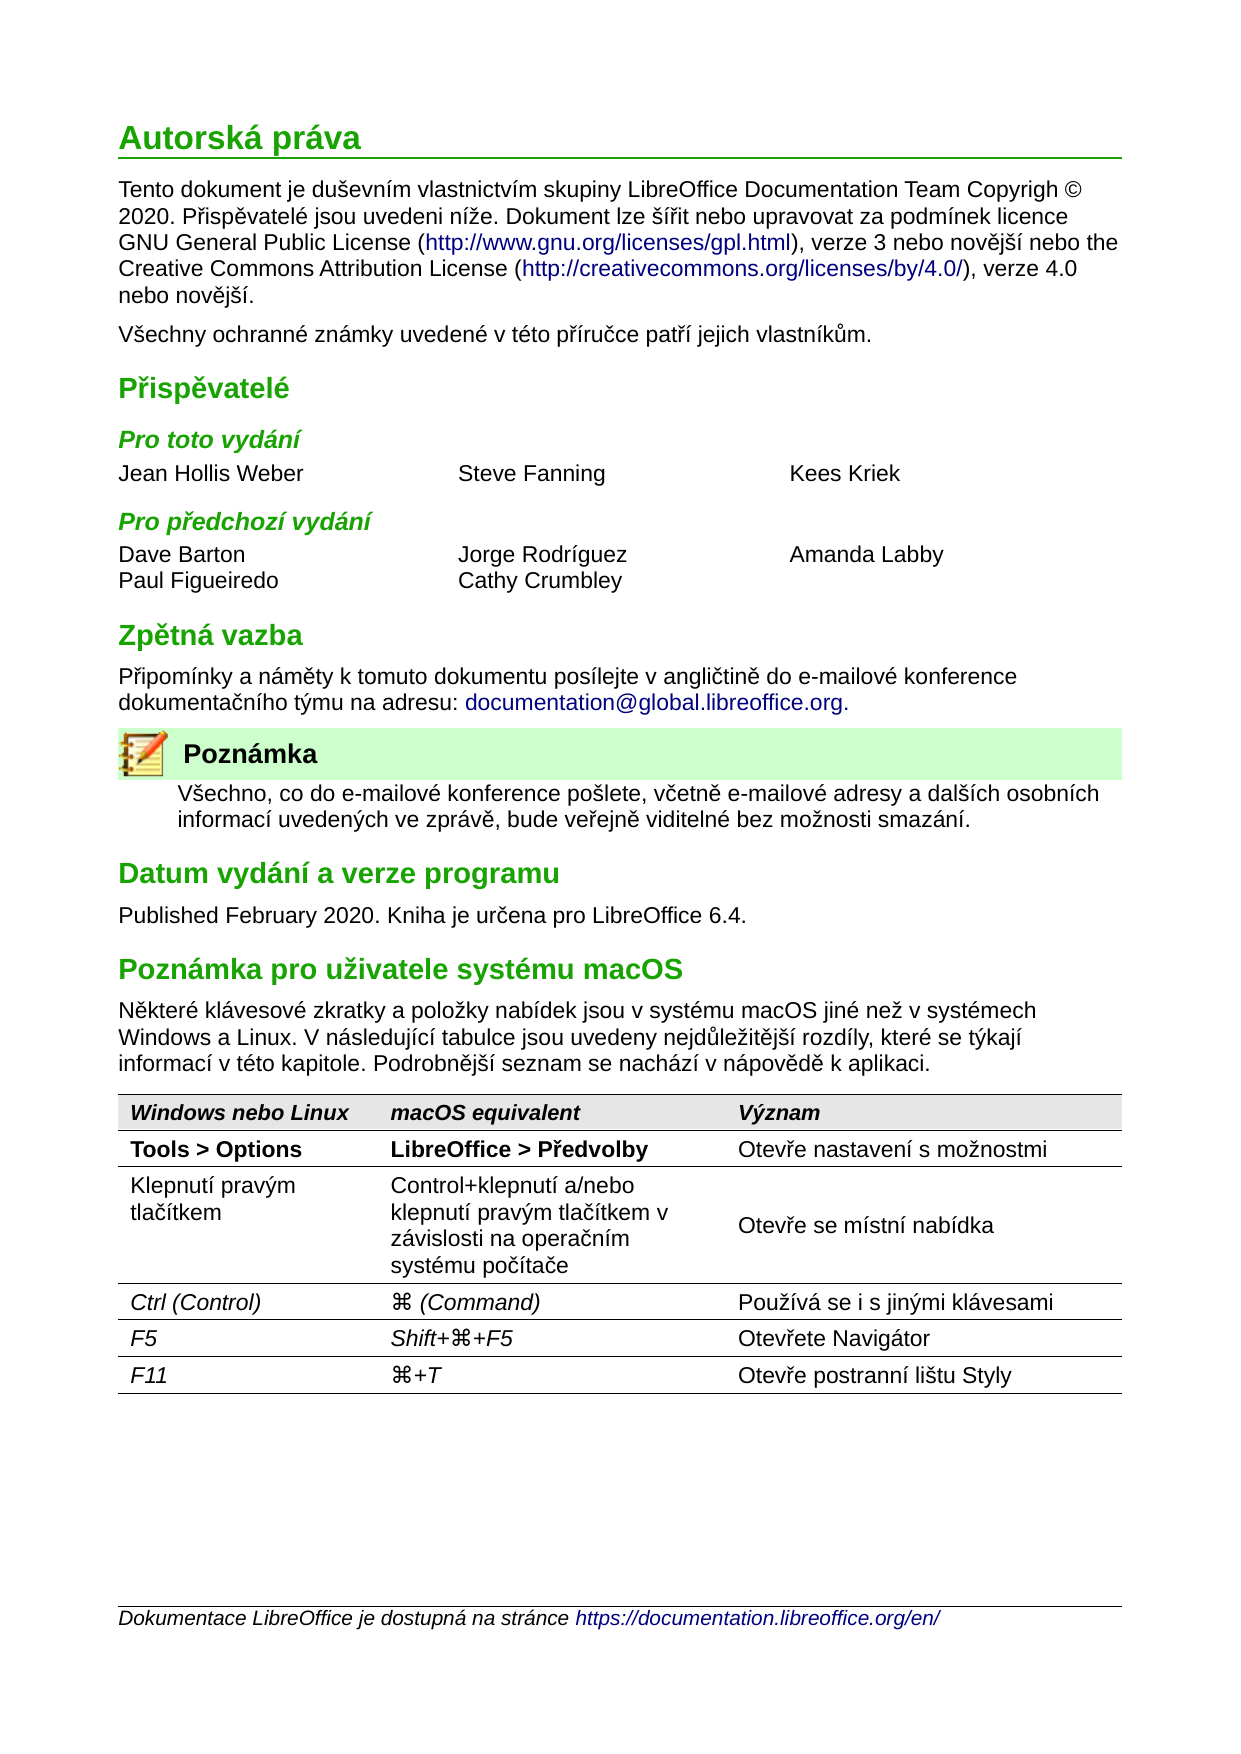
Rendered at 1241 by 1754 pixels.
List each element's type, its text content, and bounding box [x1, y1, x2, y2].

subtitle Poznámka pro uživatele systému macOS [118, 952, 1122, 985]
subtitle Datum vydání a verze programu [118, 856, 1122, 890]
table_cell Klepnutí pravým tlačítkem [118, 1167, 378, 1282]
table_cell Ctrl (Control) [118, 1284, 378, 1319]
subtitle Pro předchozí vydání [118, 506, 1122, 535]
subtitle Zpětná vazba [118, 617, 1122, 651]
table_header Amanda Labby [789, 541, 1122, 567]
table_header Jean Hollis Weber [118, 460, 458, 486]
table_cell Otevřete Navigátor [726, 1320, 1122, 1356]
text Některé klávesové zkratky a položky nabídek jsou v systému macOS jiné než v systémech Windows a Linux. V následující tabulce jsou uvedeny nejdůležitější rozdíly, které se týkají informací v této kapitole. Podrobnější seznam se nachází v nápovědě k aplikaci. [118, 997, 1122, 1076]
picture [119, 729, 170, 780]
text Published February 2020. Kniha je určena pro LibreOffice 6.4. [118, 902, 1122, 928]
table_header Význam [726, 1095, 1122, 1129]
text Všechny ochranné známky uvedené v této příručce patří jejich vlastníkům. [118, 321, 1122, 347]
table_cell [789, 568, 1122, 594]
table_header Windows nebo Linux [118, 1095, 378, 1129]
table_cell Cathy Crumbley [458, 568, 789, 594]
table_cell F5 [118, 1320, 378, 1356]
subtitle Pro toto vydání [118, 425, 1122, 453]
table_cell ⌘+T [378, 1357, 726, 1393]
table_cell Otevře postranní lištu Styly [726, 1357, 1122, 1393]
text Připomínky a náměty k tomuto dokumentu posílejte v angličtině do e-mailové konference dokumentačního týmu na adresu: documentation@global.libreoffice.org. [118, 663, 1122, 716]
table_header macOS equivalent [378, 1095, 726, 1129]
table_header Steve Fanning [458, 460, 789, 486]
table_cell Control+klepnutí a/nebo klepnutí pravým tlačítkem v závislosti na operačním systému počítače [378, 1167, 726, 1282]
subtitle Poznámka [118, 728, 1122, 780]
table_cell Otevře se místní nabídka [726, 1167, 1122, 1282]
table_header Dave Barton [118, 541, 458, 567]
table_cell LibreOffice > Předvolby [378, 1131, 726, 1166]
text Všechno, co do e-mailové konference pošlete, včetně e-mailové adresy a dalších osobních informací uvedených ve zprávě, bude veřejně viditelné bez možnosti smazání. [177, 780, 1122, 833]
table_cell ⌘ (Command) [378, 1284, 726, 1319]
subtitle Přispěvatelé [118, 371, 1122, 404]
table_header Kees Kriek [789, 460, 1122, 486]
table_cell Používá se i s jinými klávesami [726, 1284, 1122, 1319]
table_cell Paul Figueiredo [118, 568, 458, 594]
text Tento dokument je duševním vlastnictvím skupiny LibreOffice Documentation Team Copyrigh © 2020. Přispěvatelé jsou uvedeni níže. Dokument lze šířit nebo upravovat za podmínek licence GNU General Public License (http://www.gnu.org/licenses/gpl.html), verze 3 nebo novější nebo the Creative Commons Attribution License (http://creativecommons.org/licenses/by/4.0/), verze 4.0 nebo novější. [118, 176, 1122, 308]
table_cell Tools > Options [118, 1131, 378, 1166]
subtitle Autorská práva [118, 118, 1122, 157]
table_cell F11 [118, 1357, 378, 1393]
table_cell Otevře nastavení s možnostmi [726, 1131, 1122, 1166]
table_header Jorge Rodríguez [458, 541, 789, 567]
table_cell Shift+⌘+F5 [378, 1320, 726, 1356]
